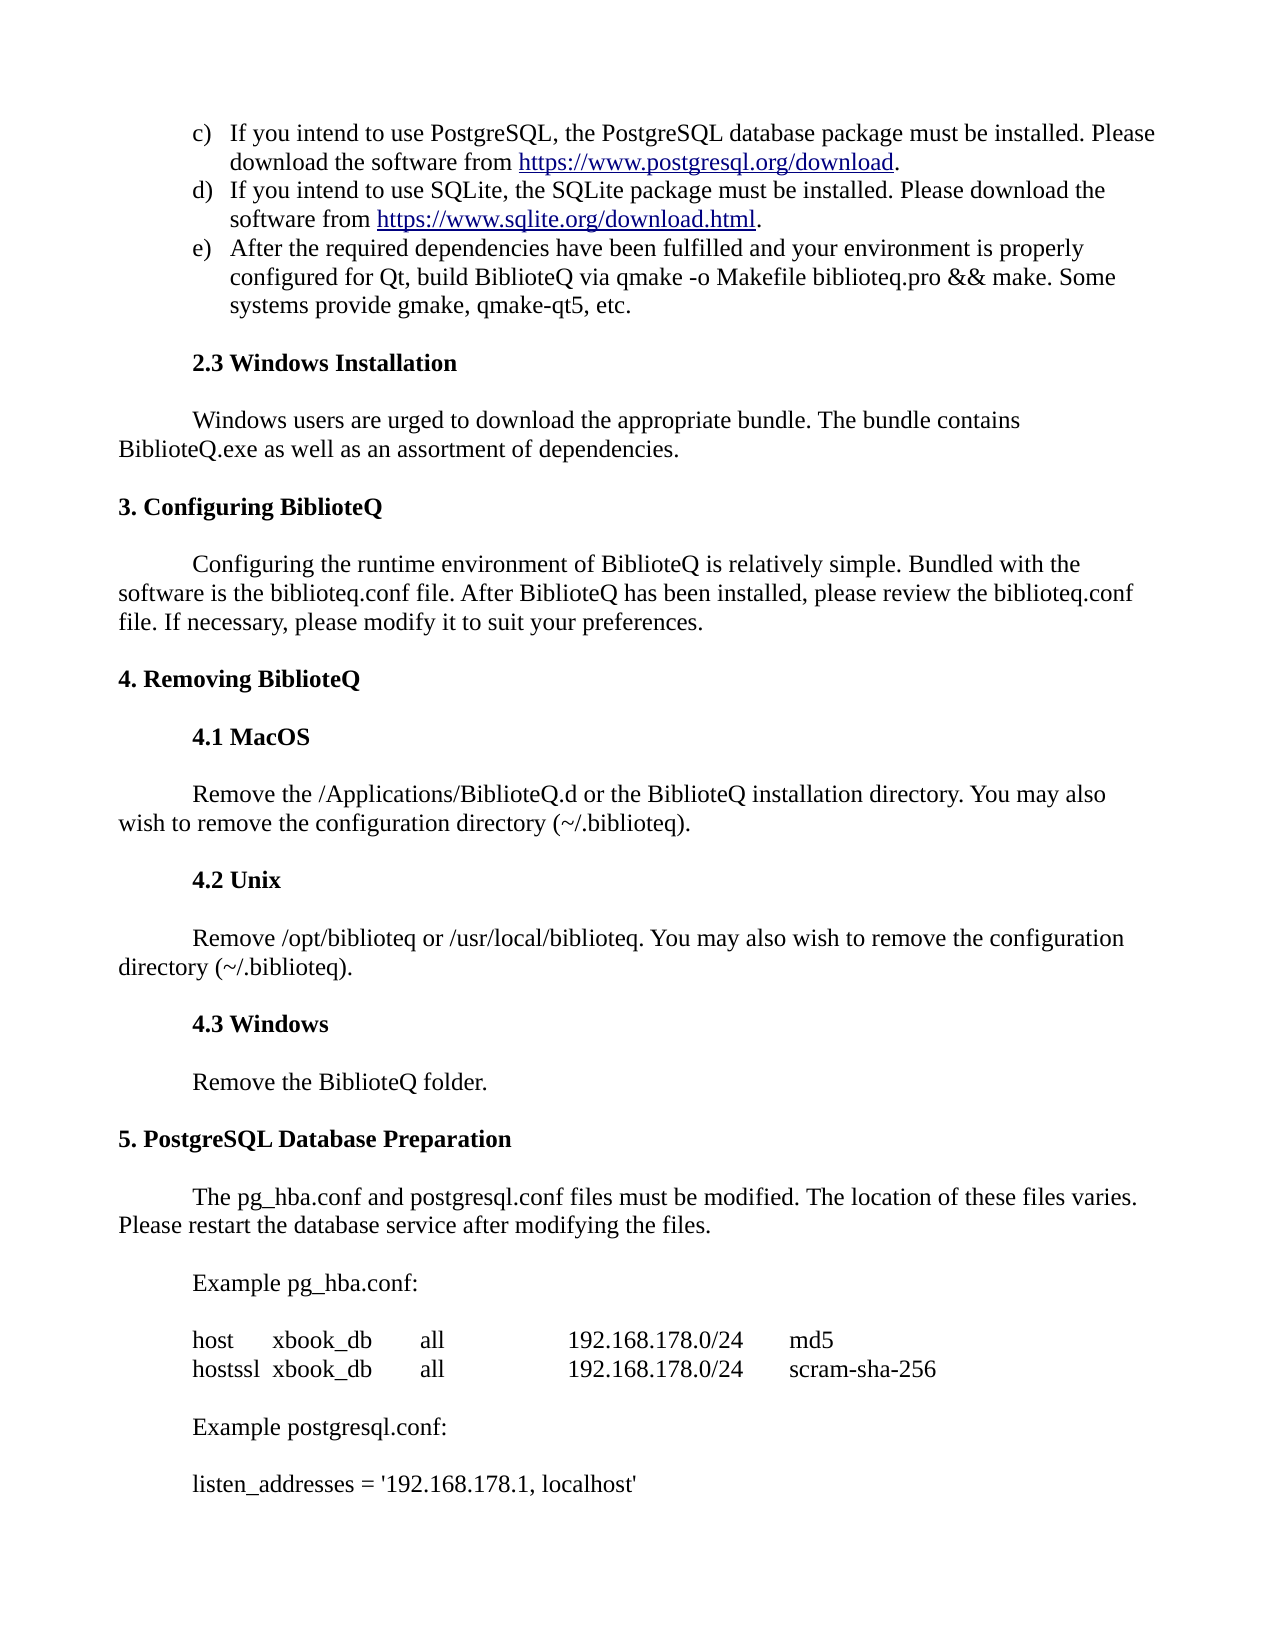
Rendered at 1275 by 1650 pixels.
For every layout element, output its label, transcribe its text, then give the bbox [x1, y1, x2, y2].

list After the required dependencies have been fulfilled and your environment is properly configured for Qt, build BiblioteQ via qmake -o Makefile biblioteq.pro && make. Some systems provide gmake, qmake-qt5, etc. [192, 233, 1157, 319]
text hostssl xbook_db all 192.168.178.0/24 scram-sha-256 [118, 1354, 1157, 1383]
text Remove /opt/biblioteq or /usr/local/biblioteq. You may also wish to remove the configuration directory (~/.biblioteq). [118, 923, 1157, 981]
text 3. Configuring BiblioteQ [118, 492, 1157, 521]
text Remove the /Applications/BiblioteQ.d or the BiblioteQ installation directory. You may also wish to remove the configuration directory (~/.biblioteq). [118, 779, 1157, 837]
text The pg_hba.conf and postgresql.conf files must be modified. The location of these files varies. Please restart the database service after modifying the files. [118, 1182, 1157, 1239]
text Remove the BiblioteQ folder. [118, 1067, 1157, 1096]
text 5. PostgreSQL Database Preparation [118, 1124, 1157, 1153]
list If you intend to use SQLite, the SQLite package must be installed. Please download the software from https://www.sqlite.org/download.html. [192, 176, 1157, 233]
list If you intend to use PostgreSQL, the PostgreSQL database package must be installed. Please download the software from https://www.postgresql.org/download. [192, 118, 1157, 176]
text 4.2 Unix [118, 866, 1157, 894]
text host xbook_db all 192.168.178.0/24 md5 [118, 1326, 1157, 1354]
text listen_addresses = '192.168.178.1, localhost' [118, 1469, 1157, 1498]
text 4.3 Windows [118, 1009, 1157, 1038]
text 4.1 MacOS [118, 722, 1157, 751]
text Windows users are urged to download the appropriate bundle. The bundle contains BiblioteQ.exe as well as an assortment of dependencies. [118, 406, 1157, 463]
text Example pg_hba.conf: [118, 1268, 1157, 1297]
text Example postgresql.conf: [118, 1412, 1157, 1441]
text Configuring the runtime environment of BiblioteQ is relatively simple. Bundled with the software is the biblioteq.conf file. After BiblioteQ has been installed, please review the biblioteq.conf file. If necessary, please modify it to suit your preferences. [118, 549, 1157, 636]
text 4. Removing BiblioteQ [118, 664, 1157, 693]
text 2.3 Windows Installation [118, 348, 1157, 377]
